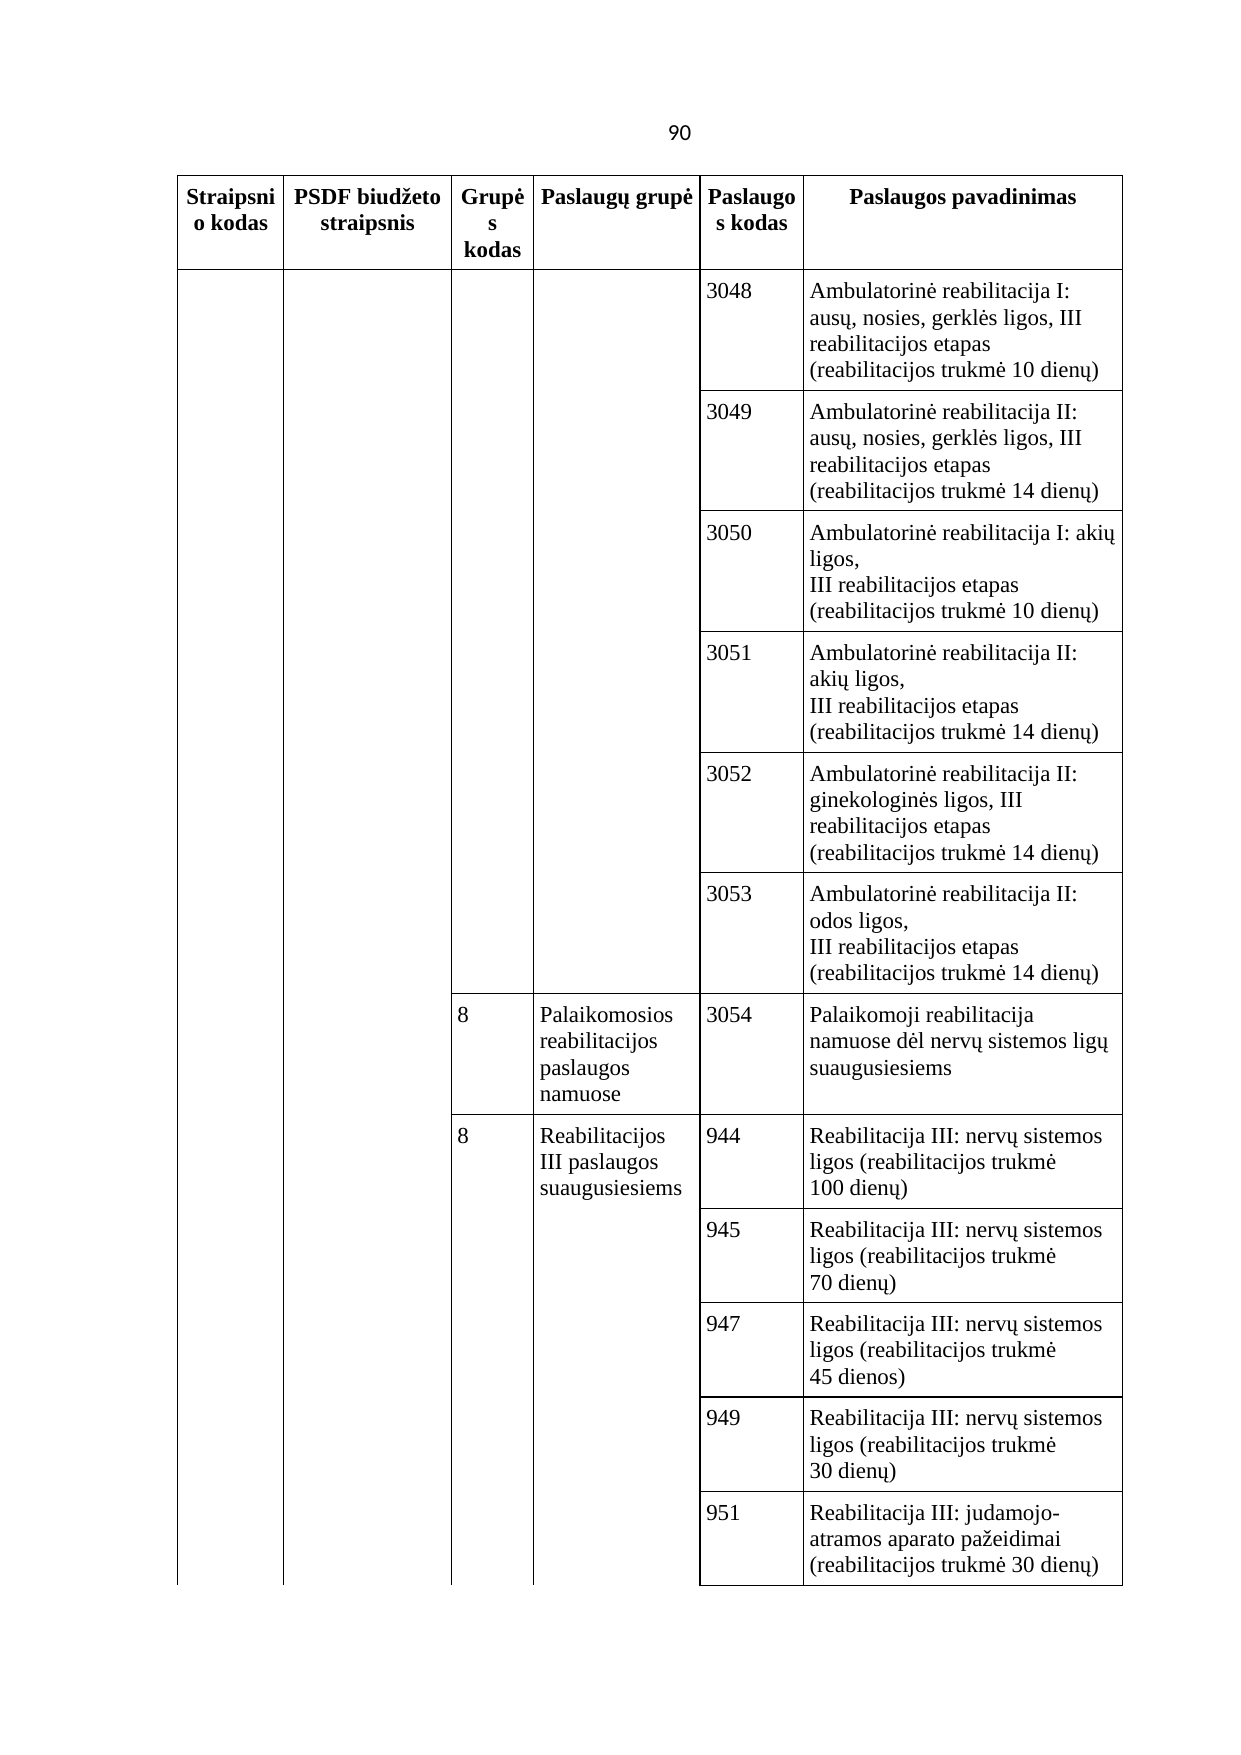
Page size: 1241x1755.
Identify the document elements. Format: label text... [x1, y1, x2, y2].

table_cell Ambulatorinė reabilitacija II: ginekologinės ligos, III reabilitacijos etapas (reabilitacijos trukmė 14 dienų) [804, 753, 1122, 872]
table_cell [534, 1491, 699, 1585]
table_cell [284, 872, 451, 993]
table_cell [284, 390, 451, 510]
table_cell 945 [701, 1209, 803, 1302]
table_cell Ambulatorinė reabilitacija II: akių ligos, III reabilitacijos etapas (reabilitacijos trukmė 14 dienų) [804, 632, 1122, 752]
table_cell Reabilitacija III: judamojo-atramos aparato pažeidimai (reabilitacijos trukmė 30 dienų) [804, 1492, 1122, 1585]
table_cell [284, 752, 451, 872]
table_cell 3050 [701, 511, 803, 631]
table_cell Palaikomosios reabilitacijos paslaugos namuose [534, 994, 699, 1113]
table_cell Palaikomoji reabilitacija namuose dėl nervų sistemos ligų suaugusiesiems [804, 994, 1122, 1113]
table_cell [452, 510, 533, 631]
table_cell [284, 631, 451, 752]
table_cell [534, 752, 699, 872]
table_cell 3054 [701, 994, 803, 1113]
table_cell [284, 1491, 451, 1585]
table_cell [178, 872, 283, 993]
table_cell [178, 631, 283, 752]
table_cell 3052 [701, 753, 803, 872]
table_cell [284, 1396, 451, 1491]
table_cell Reabilitacija III: nervų sistemos ligos (reabilitacijos trukmė 100 dienų) [804, 1115, 1122, 1208]
table_cell Ambulatorinė reabilitacija I: akių ligos, III reabilitacijos etapas (reabilitacijos trukmė 10 dienų) [804, 511, 1122, 631]
table_cell Reabilitacija III: nervų sistemos ligos (reabilitacijos trukmė 30 dienų) [804, 1398, 1122, 1491]
table_cell [452, 1396, 533, 1491]
table_cell [452, 872, 533, 993]
table_cell [178, 1208, 283, 1302]
table_cell [178, 752, 283, 872]
table_cell [534, 872, 699, 993]
table_cell 8 [452, 1115, 533, 1208]
table_cell [534, 1396, 699, 1491]
table_header Grupės kodas [452, 176, 533, 269]
table_cell [284, 1302, 451, 1396]
table_header Paslaugos pavadinimas [804, 176, 1122, 269]
table_cell [178, 1491, 283, 1585]
table_cell [452, 1208, 533, 1302]
table_cell Reabilitacija III: nervų sistemos ligos (reabilitacijos trukmė 45 dienos) [804, 1303, 1122, 1396]
table_header Paslaugų grupė [534, 176, 699, 269]
table_cell [534, 631, 699, 752]
table_header Straipsnio kodas [178, 176, 283, 269]
table_header Paslaugos kodas [701, 176, 803, 269]
table_cell [178, 1302, 283, 1396]
table_cell [534, 1208, 699, 1302]
table_cell [534, 510, 699, 631]
table_cell [534, 390, 699, 510]
table_cell [284, 1114, 451, 1208]
table_cell [178, 1396, 283, 1491]
table_cell [284, 993, 451, 1113]
table_cell [178, 1114, 283, 1208]
table_cell 8 [452, 994, 533, 1113]
table_cell [178, 390, 283, 510]
table_cell 3053 [701, 873, 803, 993]
table_cell 951 [701, 1492, 803, 1585]
table_cell Ambulatorinė reabilitacija I: ausų, nosies, gerklės ligos, III reabilitacijos etapas (reabilitacijos trukmė 10 dienų) [804, 270, 1122, 390]
table_cell [452, 1302, 533, 1396]
table_cell [178, 270, 283, 390]
table_cell [534, 270, 699, 390]
table_cell Reabilitacijos III paslaugos suaugusiesiems [534, 1115, 699, 1208]
table_cell 944 [701, 1115, 803, 1208]
table_header PSDF biudžeto straipsnis [284, 176, 451, 269]
table_cell 3048 [701, 270, 803, 390]
table_cell 949 [701, 1398, 803, 1491]
table_cell [284, 510, 451, 631]
table_cell [178, 510, 283, 631]
table_cell [452, 390, 533, 510]
table_cell [452, 631, 533, 752]
table_cell [452, 270, 533, 390]
table_cell 3049 [701, 391, 803, 510]
table_cell [284, 270, 451, 390]
table_cell [178, 993, 283, 1113]
table_cell 3051 [701, 632, 803, 752]
table_cell Ambulatorinė reabilitacija II: ausų, nosies, gerklės ligos, III reabilitacijos etapas (reabilitacijos trukmė 14 dienų) [804, 391, 1122, 510]
table_cell [452, 752, 533, 872]
table_cell Ambulatorinė reabilitacija II: odos ligos, III reabilitacijos etapas (reabilitacijos trukmė 14 dienų) [804, 873, 1122, 993]
table_cell Reabilitacija III: nervų sistemos ligos (reabilitacijos trukmė 70 dienų) [804, 1209, 1122, 1302]
table_cell 947 [701, 1303, 803, 1396]
table_cell [534, 1302, 699, 1396]
table_cell [284, 1208, 451, 1302]
table_cell [452, 1491, 533, 1585]
